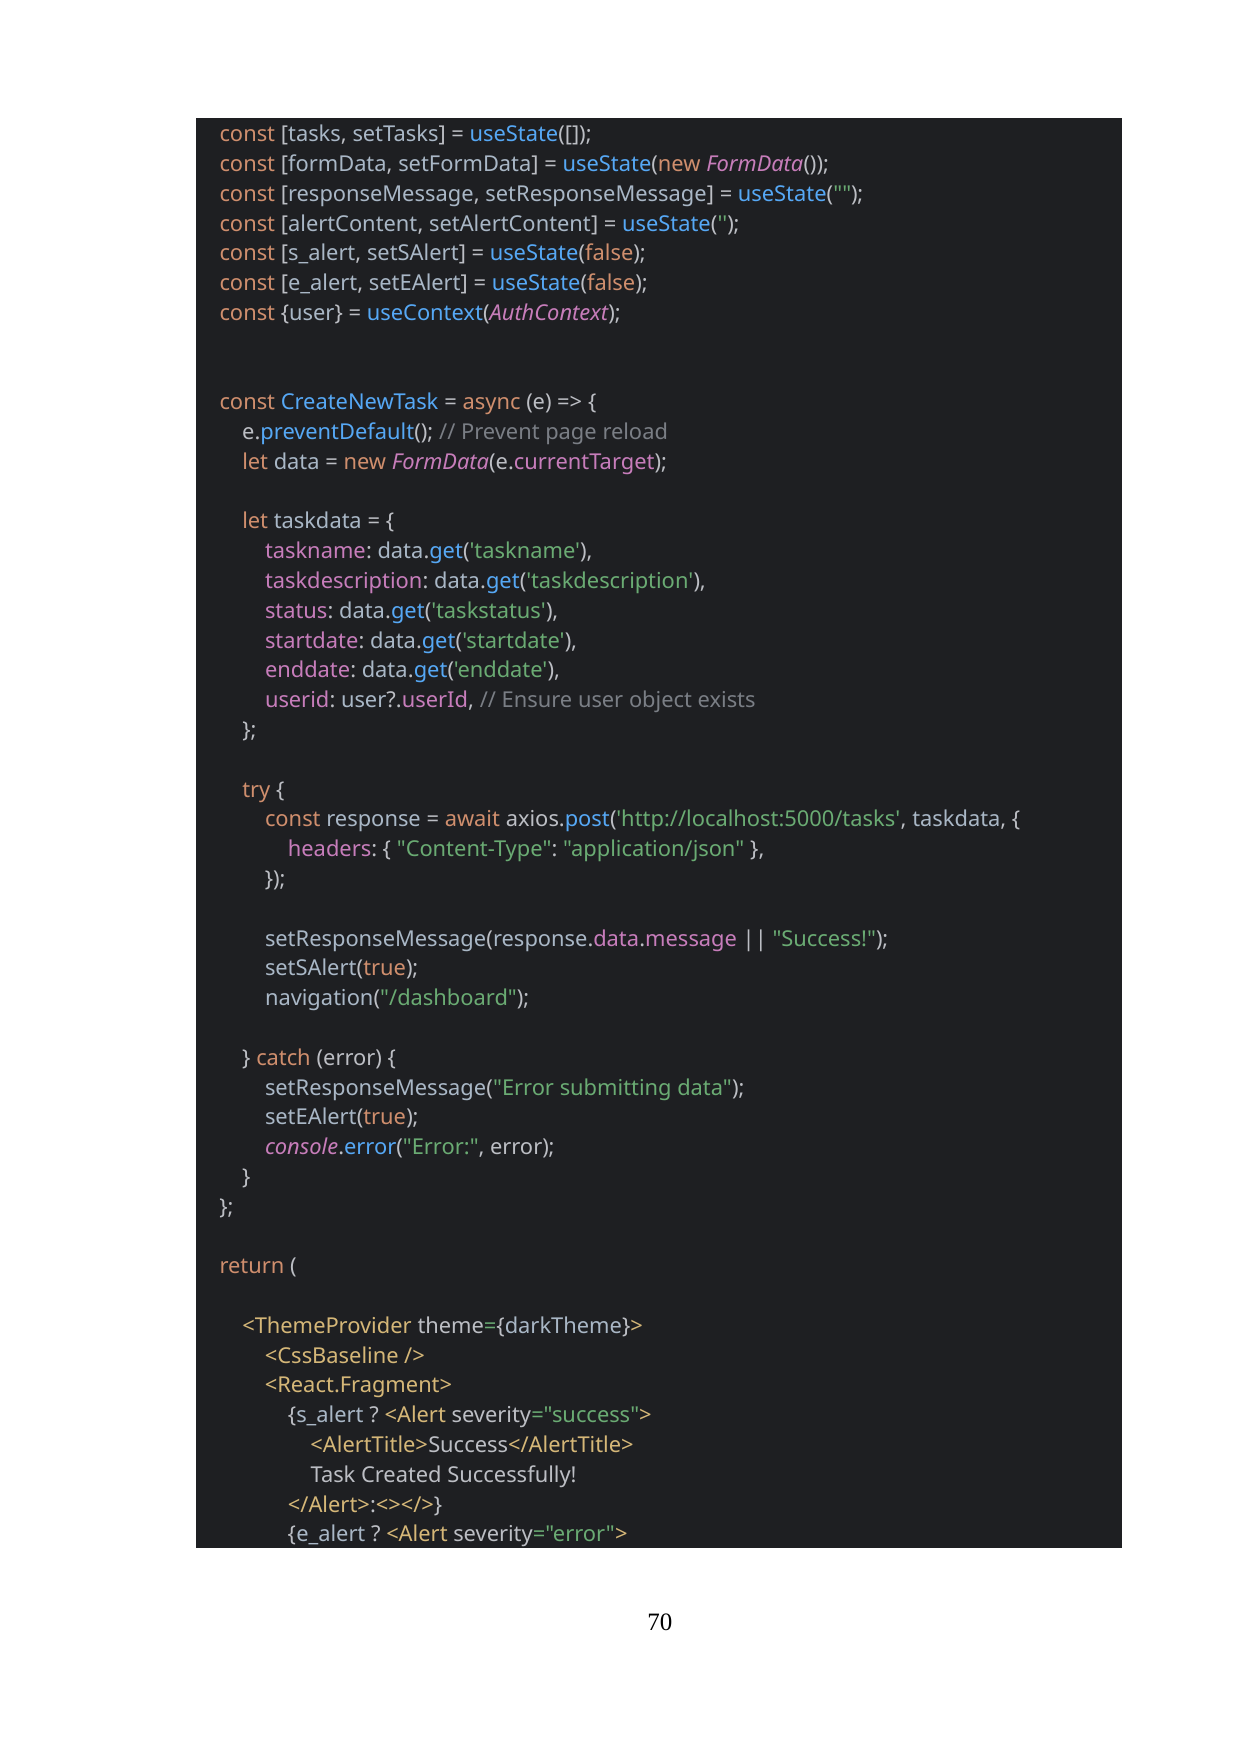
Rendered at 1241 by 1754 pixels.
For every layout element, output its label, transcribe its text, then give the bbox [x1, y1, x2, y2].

text const [tasks, setTasks] = useState([]); const [formData, setFormData] = useState(new FormData()); const [responseMessage, setResponseMessage] = useState(""); const [alertContent, setAlertContent] = useState(''); const [s_alert, setSAlert] = useState(false); const [e_alert, setEAlert] = useState(false); const {user} = useContext(AuthContext); const CreateNewTask = async (e) => { e.preventDefault(); // Prevent page reload let data = new FormData(e.currentTarget); let taskdata = { taskname: data.get('taskname'), taskdescription: data.get('taskdescription'), status: data.get('taskstatus'), startdate: data.get('startdate'), enddate: data.get('enddate'), userid: user?.userId, // Ensure user object exists }; try { const response = await axios.post('http://localhost:5000/tasks', taskdata, { headers: { "Content-Type": "application/json" }, }); setResponseMessage(response.data.message || "Success!"); setSAlert(true); navigation("/dashboard"); } catch (error) { setResponseMessage("Error submitting data"); setEAlert(true); console.error("Error:", error); } }; return ( <ThemeProvider theme={darkTheme}> <CssBaseline /> <React.Fragment> {s_alert ? <Alert severity="success"> <AlertTitle>Success</AlertTitle> Task Created Successfully! </Alert>:<></>} {e_alert ? <Alert severity="error"> [196, 118, 1122, 1548]
